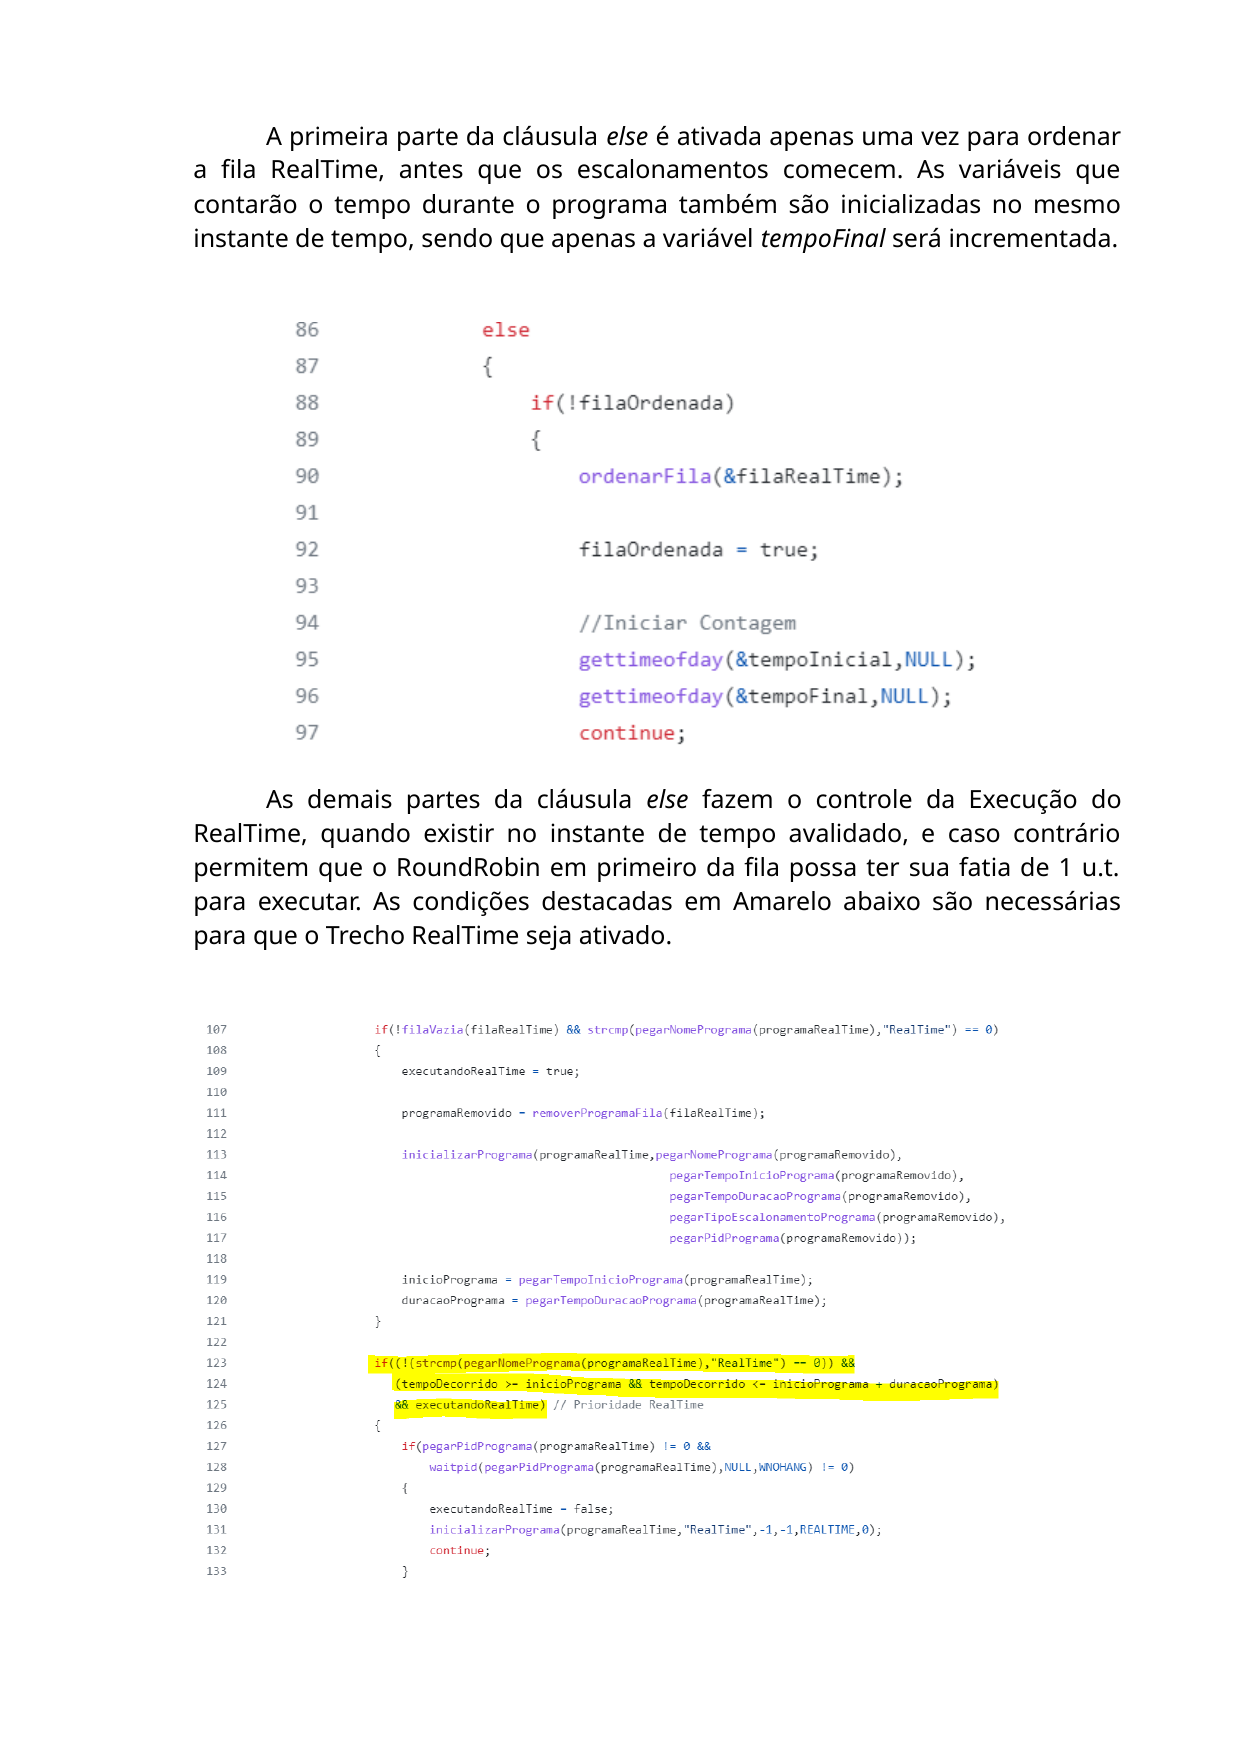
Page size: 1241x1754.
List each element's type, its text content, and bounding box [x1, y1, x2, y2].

text A primeira parte da cláusula else é ativada apenas uma vez para ordenar a fila RealTime, antes que os escalonamentos comecem. As variáveis que contarão o tempo durante o programa também são inicializadas no mesmo instante de tempo, sendo que apenas a variável tempoFinal será incrementada. [193, 118, 1122, 254]
text As demais partes da cláusula else fazem o controle da Execução do RealTime, quando existir no instante de tempo avalidado, e caso contrário permitem que o RoundRobin em primeiro da fila possa ter sua fatia de 1 u.t. para executar. As condições destacadas em Amarelo abaixo são necessárias para que o Trecho RealTime seja ativado. [193, 782, 1122, 952]
